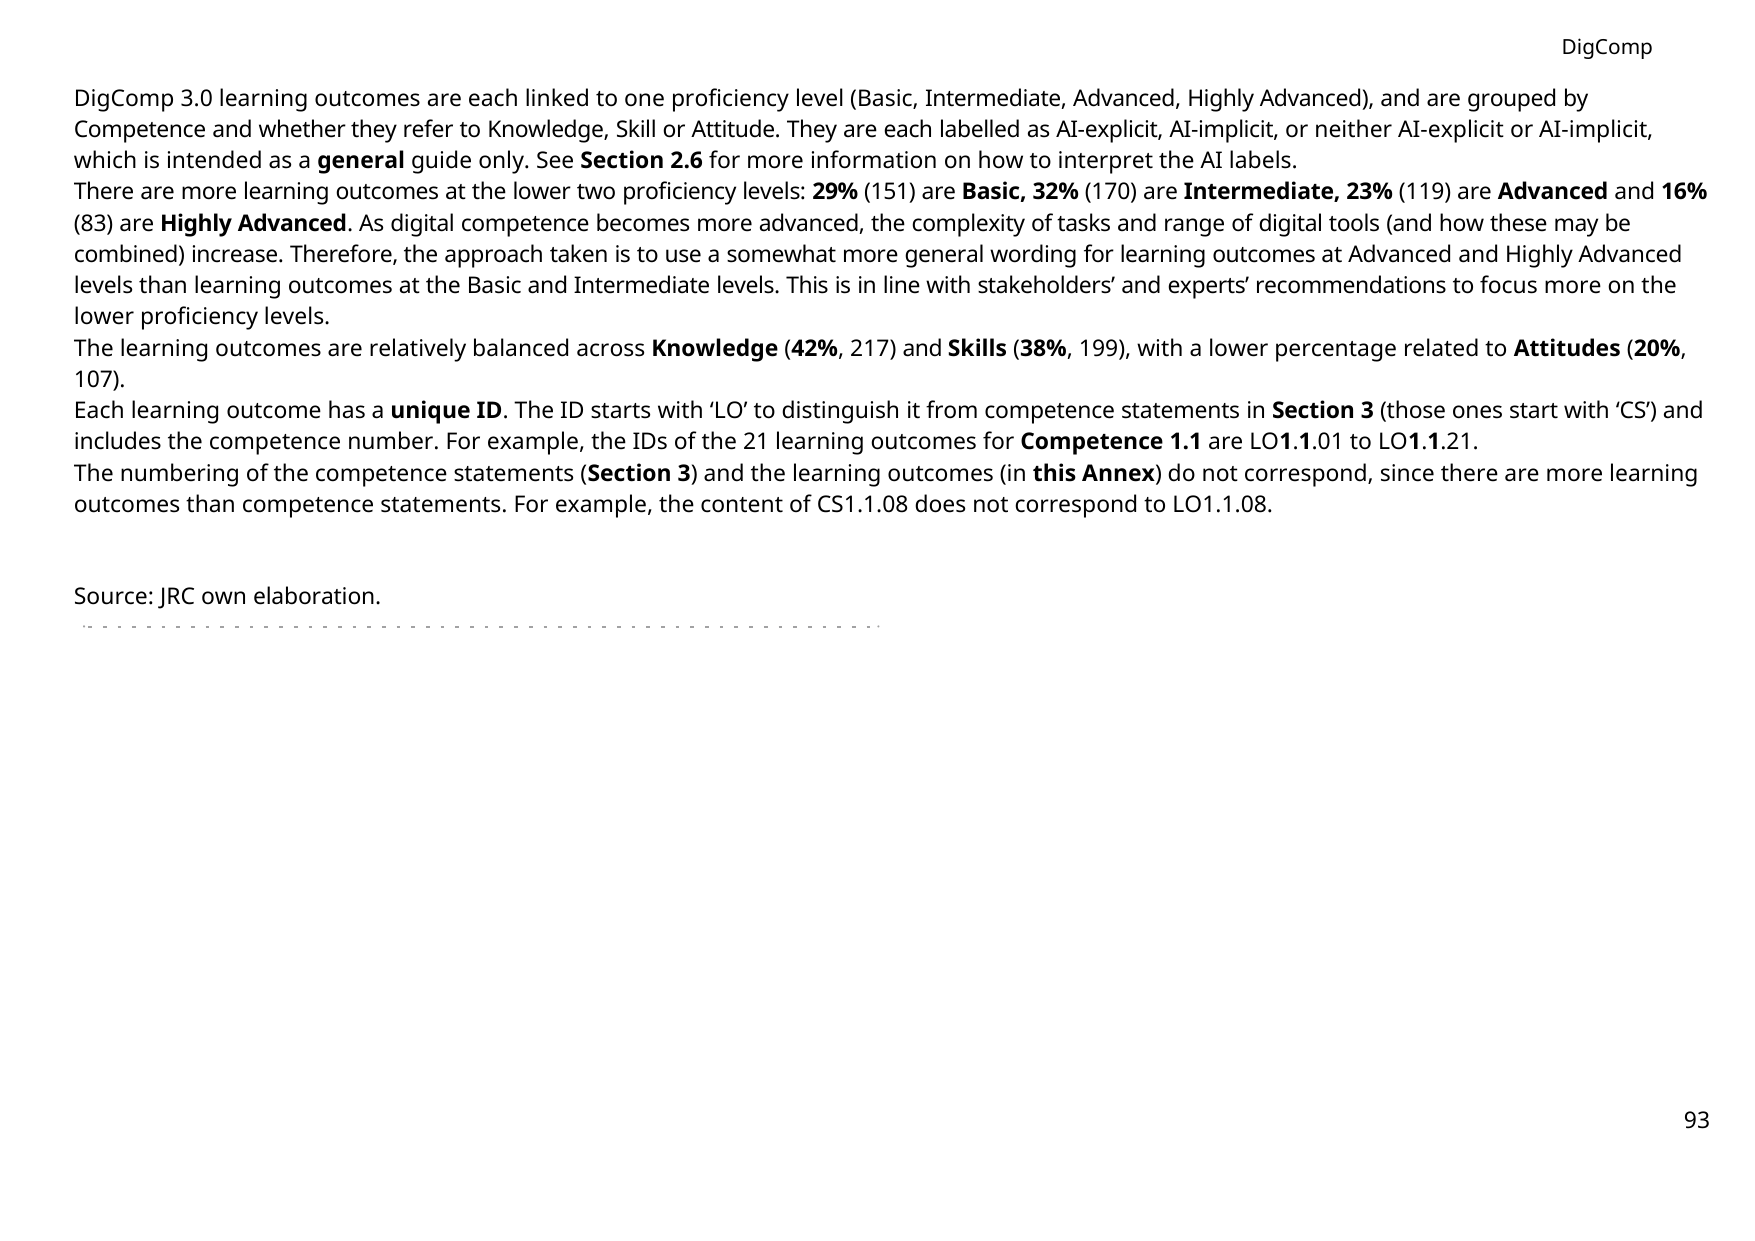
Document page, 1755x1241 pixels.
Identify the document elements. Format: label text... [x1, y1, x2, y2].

text DigComp 3.0 learning outcomes are each linked to one proficiency level (Basic, Intermediate, Advanced, Highly Advanced), and are grouped by Competence and whether they refer to Knowledge, Skill or Attitude. They are each labelled as AI-explicit, AI-implicit, or neither AI-explicit or AI-implicit, which is intended as a general guide only. See Section 2.6 for more information on how to interpret the AI labels. [74, 82, 1710, 175]
text The learning outcomes are relatively balanced across Knowledge (42%, 217) and Skills (38%, 199), with a lower percentage related to Attitudes (20%, 107). [74, 332, 1710, 394]
text Source: JRC own elaboration. [74, 580, 1710, 611]
text There are more learning outcomes at the lower two proficiency levels: 29% (151) are Basic, 32% (170) are Intermediate, 23% (119) are Advanced and 16% (83) are Highly Advanced. As digital competence becomes more advanced, the complexity of tasks and range of digital tools (and how these may be combined) increase. Therefore, the approach taken is to use a somewhat more general wording for learning outcomes at Advanced and Highly Advanced levels than learning outcomes at the Basic and Intermediate levels. This is in line with stakeholders’ and experts’ recommendations to focus more on the lower proficiency levels. [74, 175, 1710, 332]
text Each learning outcome has a unique ID. The ID starts with ‘LO’ to distinguish it from competence statements in Section 3 (those ones start with ‘CS’) and includes the competence number. For example, the IDs of the 21 learning outcomes for Competence 1.1 are LO1.1.01 to LO1.1.21. [74, 394, 1710, 457]
text The numbering of the competence statements (Section 3) and the learning outcomes (in this Annex) do not correspond, since there are more learning outcomes than competence statements. For example, the content of CS1.1.08 does not correspond to LO1.1.08. [74, 457, 1710, 519]
